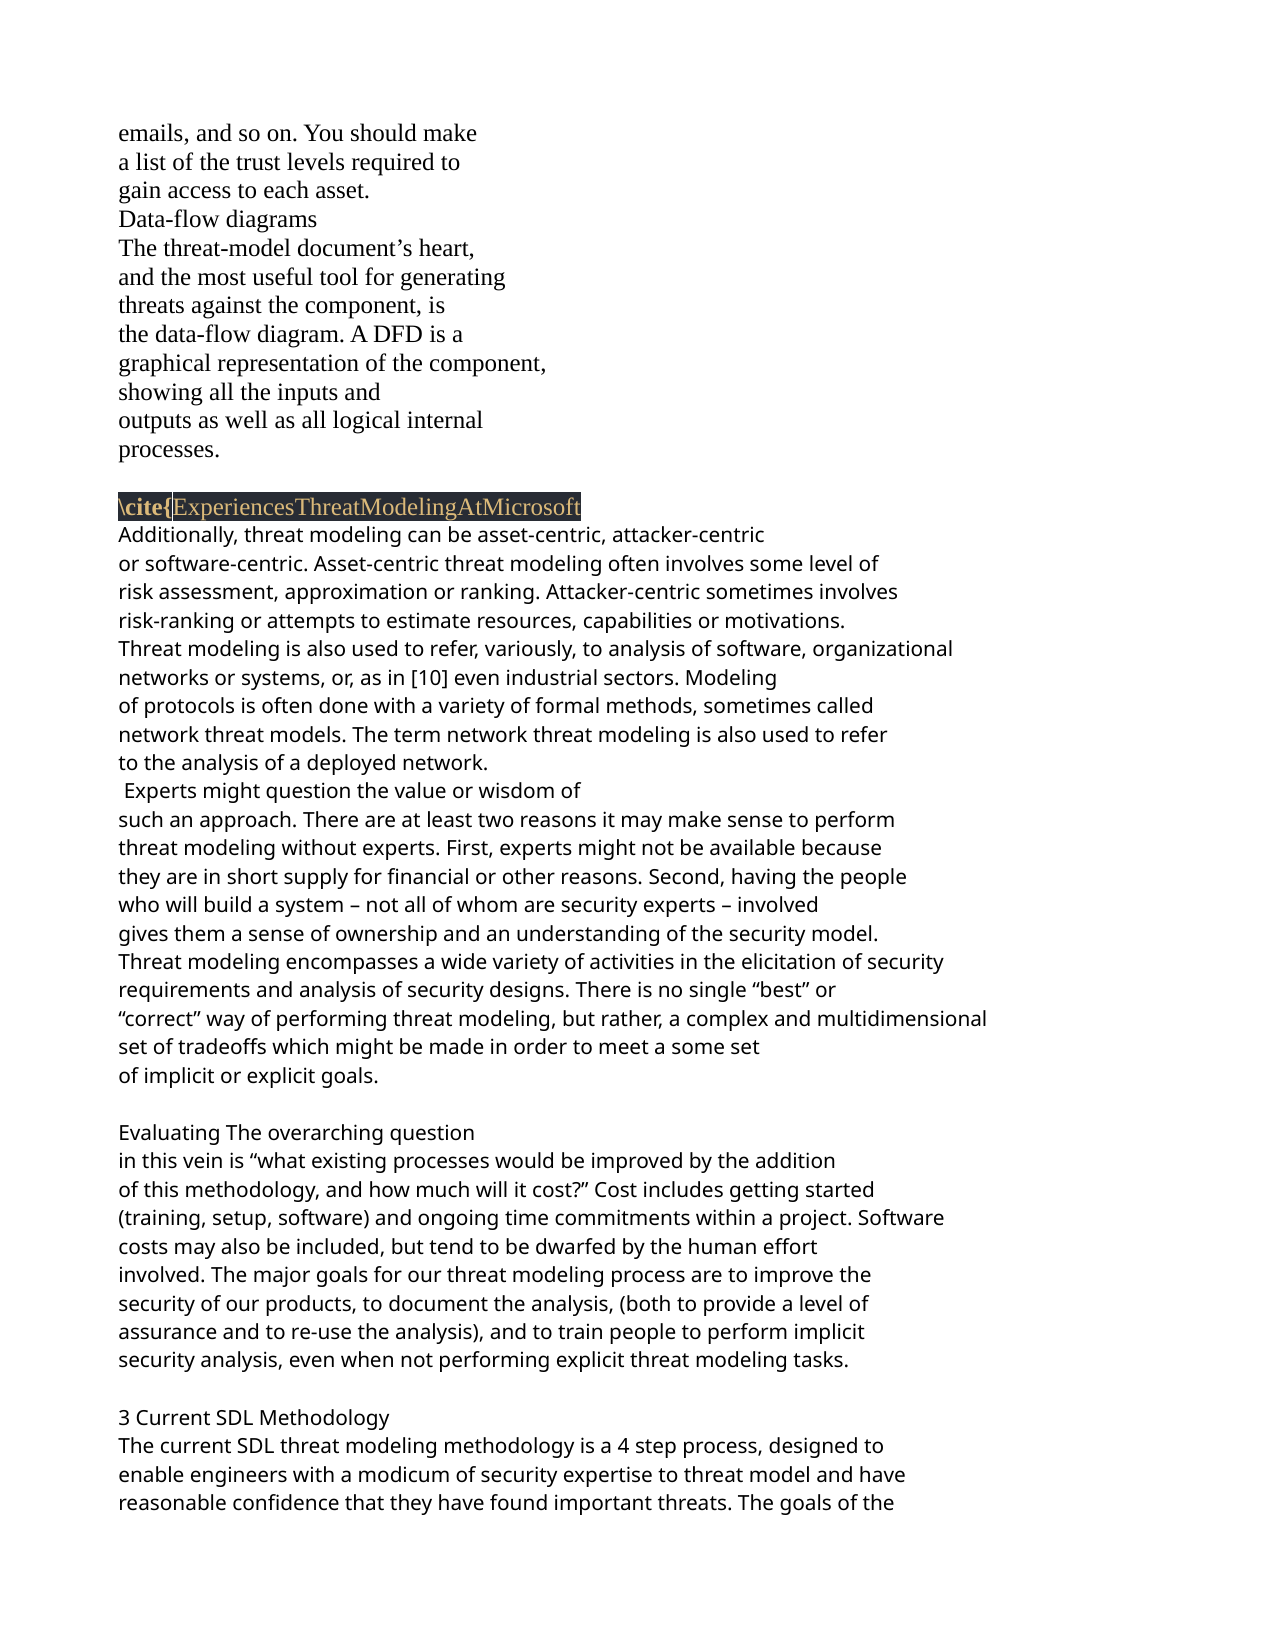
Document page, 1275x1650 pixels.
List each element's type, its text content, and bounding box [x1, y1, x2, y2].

text (training, setup, software) and ongoing time commitments within a project. Software [118, 1203, 1157, 1232]
text security analysis, even when not performing explicit threat modeling tasks. [118, 1346, 1157, 1374]
text networks or systems, or, as in [10] even industrial sectors. Modeling [118, 663, 1157, 691]
text graphical representation of the component, [118, 348, 1157, 377]
text network threat models. The term network threat modeling is also used to refer [118, 720, 1157, 748]
text threat modeling without experts. First, experts might not be available because [118, 833, 1157, 862]
text costs may also be included, but tend to be dwarfed by the human effort [118, 1232, 1157, 1260]
text “correct” way of performing threat modeling, but rather, a complex and multidimensional [118, 1004, 1157, 1032]
text gain access to each asset. [118, 176, 1157, 204]
text 3 Current SDL Methodology [118, 1403, 1157, 1431]
text Threat modeling is also used to refer, variously, to analysis of software, organizational [118, 634, 1157, 663]
text of implicit or explicit goals. [118, 1061, 1157, 1089]
text requirements and analysis of security designs. There is no single “best” or [118, 976, 1157, 1004]
text processes. [118, 434, 1157, 463]
text and the most useful tool for generating [118, 262, 1157, 291]
text The current SDL threat modeling methodology is a 4 step process, designed to [118, 1431, 1157, 1460]
text in this vein is “what existing processes would be improved by the addition [118, 1147, 1157, 1175]
text assurance and to re-use the analysis), and to train people to perform implicit [118, 1317, 1157, 1346]
text of protocols is often done with a variety of formal methods, sometimes called [118, 691, 1157, 720]
text enable engineers with a modicum of security expertise to threat model and have [118, 1460, 1157, 1488]
text or software-centric. Asset-centric threat modeling often involves some level of [118, 549, 1157, 577]
text Data-flow diagrams [118, 204, 1157, 233]
text The threat-model document’s heart, [118, 233, 1157, 262]
text gives them a sense of ownership and an understanding of the security model. [118, 919, 1157, 947]
text reasonable confidence that they have found important threats. The goals of the [118, 1488, 1157, 1517]
text security of our products, to document the analysis, (both to provide a level of [118, 1289, 1157, 1317]
text such an approach. There are at least two reasons it may make sense to perform [118, 805, 1157, 833]
text set of tradeoffs which might be made in order to meet a some set [118, 1032, 1157, 1061]
text Evaluating The overarching question [118, 1118, 1157, 1147]
text \cite{ExperiencesThreatModelingAtMicrosoft [118, 492, 1157, 521]
text who will build a system – not all of whom are security experts – involved [118, 890, 1157, 919]
text they are in short supply for financial or other reasons. Second, having the people [118, 862, 1157, 890]
text risk-ranking or attempts to estimate resources, capabilities or motivations. [118, 606, 1157, 634]
text to the analysis of a deployed network. [118, 748, 1157, 777]
text Threat modeling encompasses a wide variety of activities in the elicitation of security [118, 947, 1157, 976]
text showing all the inputs and [118, 377, 1157, 406]
text threats against the component, is [118, 291, 1157, 319]
text the data-flow diagram. A DFD is a [118, 319, 1157, 348]
text outputs as well as all logical internal [118, 406, 1157, 434]
text Experts might question the value or wisdom of [118, 777, 1157, 805]
text involved. The major goals for our threat modeling process are to improve the [118, 1260, 1157, 1289]
text of this methodology, and how much will it cost?” Cost includes getting started [118, 1175, 1157, 1203]
text Additionally, threat modeling can be asset-centric, attacker-centric [118, 521, 1157, 549]
text risk assessment, approximation or ranking. Attacker-centric sometimes involves [118, 577, 1157, 606]
text emails, and so on. You should make [118, 118, 1157, 147]
text a list of the trust levels required to [118, 147, 1157, 176]
